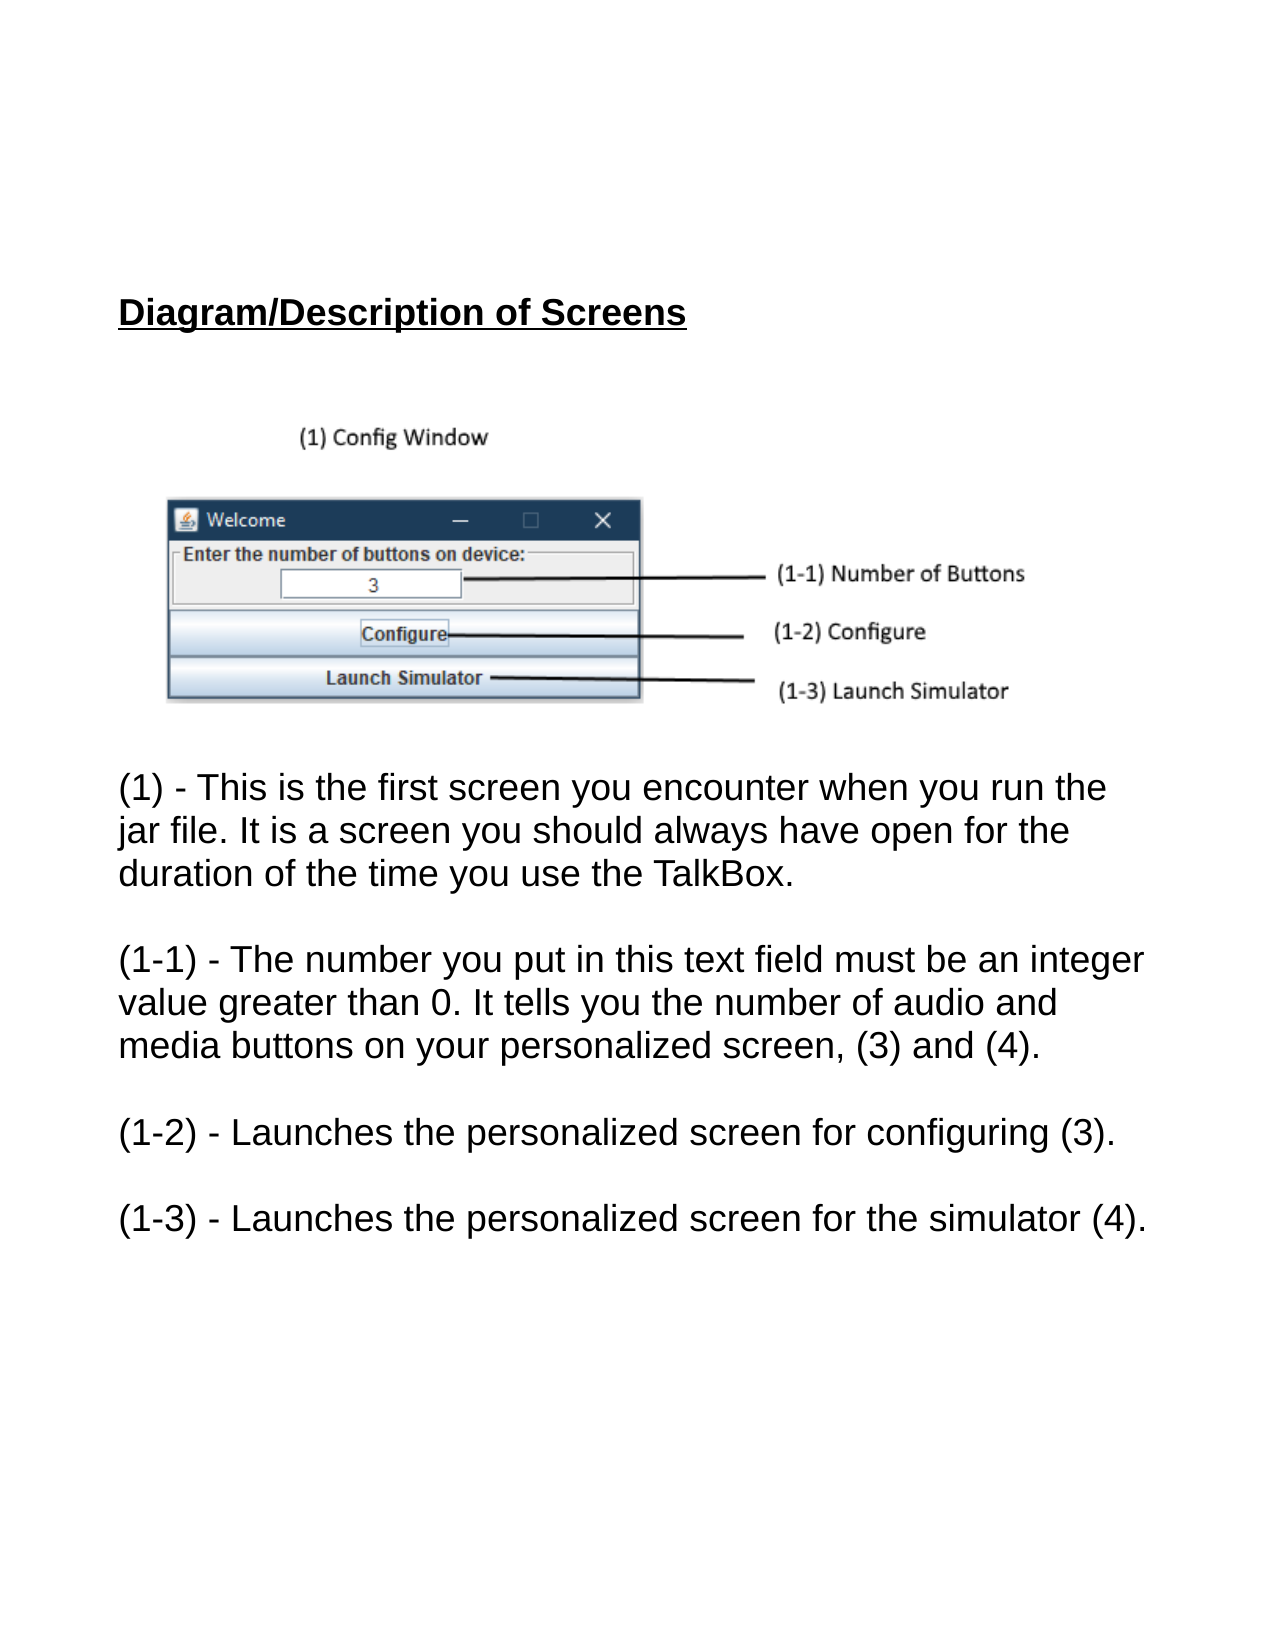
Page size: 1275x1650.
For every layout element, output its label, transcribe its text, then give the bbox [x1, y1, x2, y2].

text (1-1) - The number you put in this text field must be an integer value greater than 0. It tells you the number of audio and media buttons on your personalized screen, (3) and (4). [118, 937, 1157, 1067]
text (1) - This is the first screen you encounter when you run the jar file. It is a screen you should always have open for the duration of the time you use the TalkBox. [118, 722, 1157, 894]
picture [124, 378, 1073, 757]
text (1-2) - Launches the personalized screen for configuring (3). [118, 1110, 1157, 1153]
text (1-3) - Launches the personalized screen for the simulator (4). [118, 1196, 1157, 1239]
text Diagram/Description of Screens [118, 291, 1157, 334]
